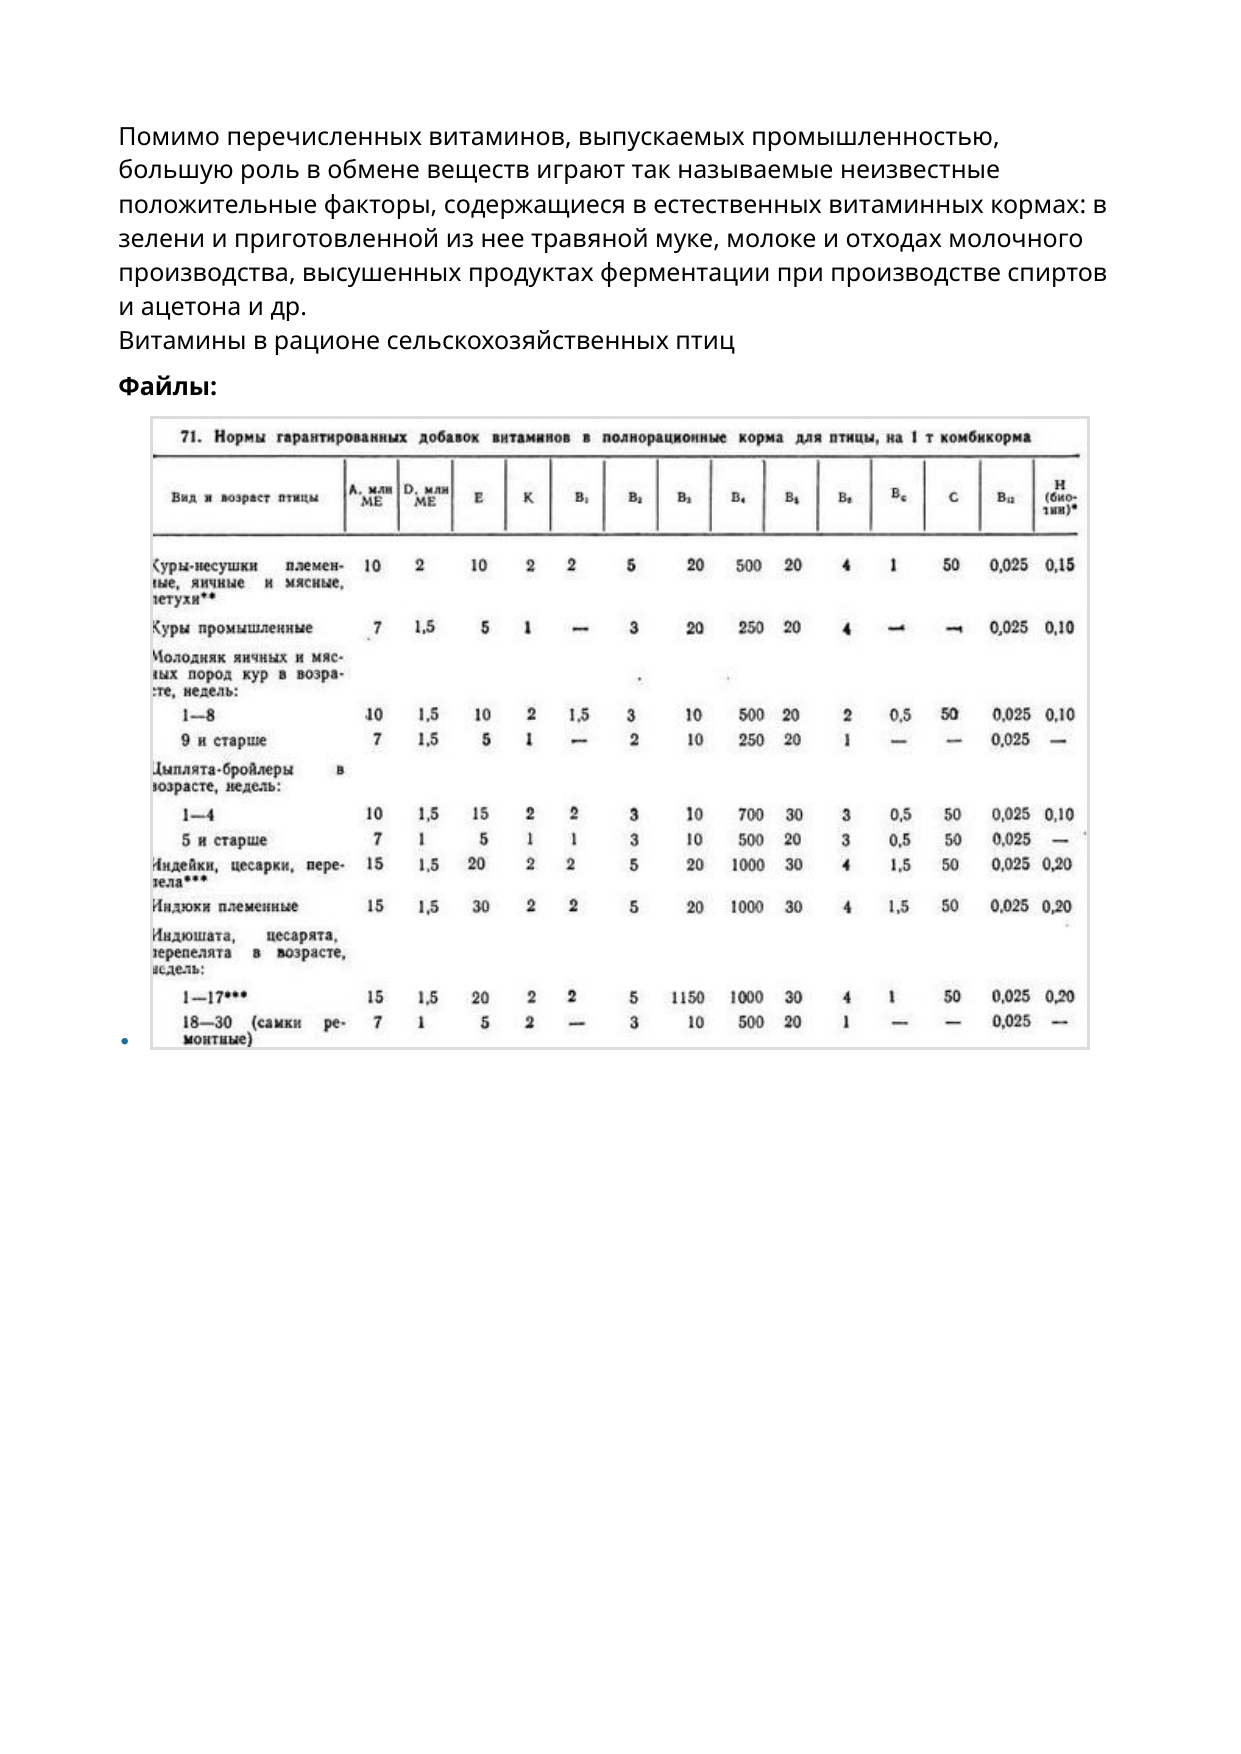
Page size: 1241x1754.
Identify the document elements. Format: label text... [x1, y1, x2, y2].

picture [153, 419, 1087, 1047]
text Помимо перечисленных витаминов, выпускаемых промышленностью, большую роль в обмене веществ играют так называемые неизвестные положительные факторы, содержащиеся в естественных витаминных кормах: в зелени и приготовленной из нее травяной муке, молоке и отходах молочного производства, высушенных продуктах ферментации при производстве спиртов и ацетона и др. Витамины в рационе сельскохозяйственных птиц [118, 118, 1122, 357]
text Файлы: [118, 369, 1122, 403]
